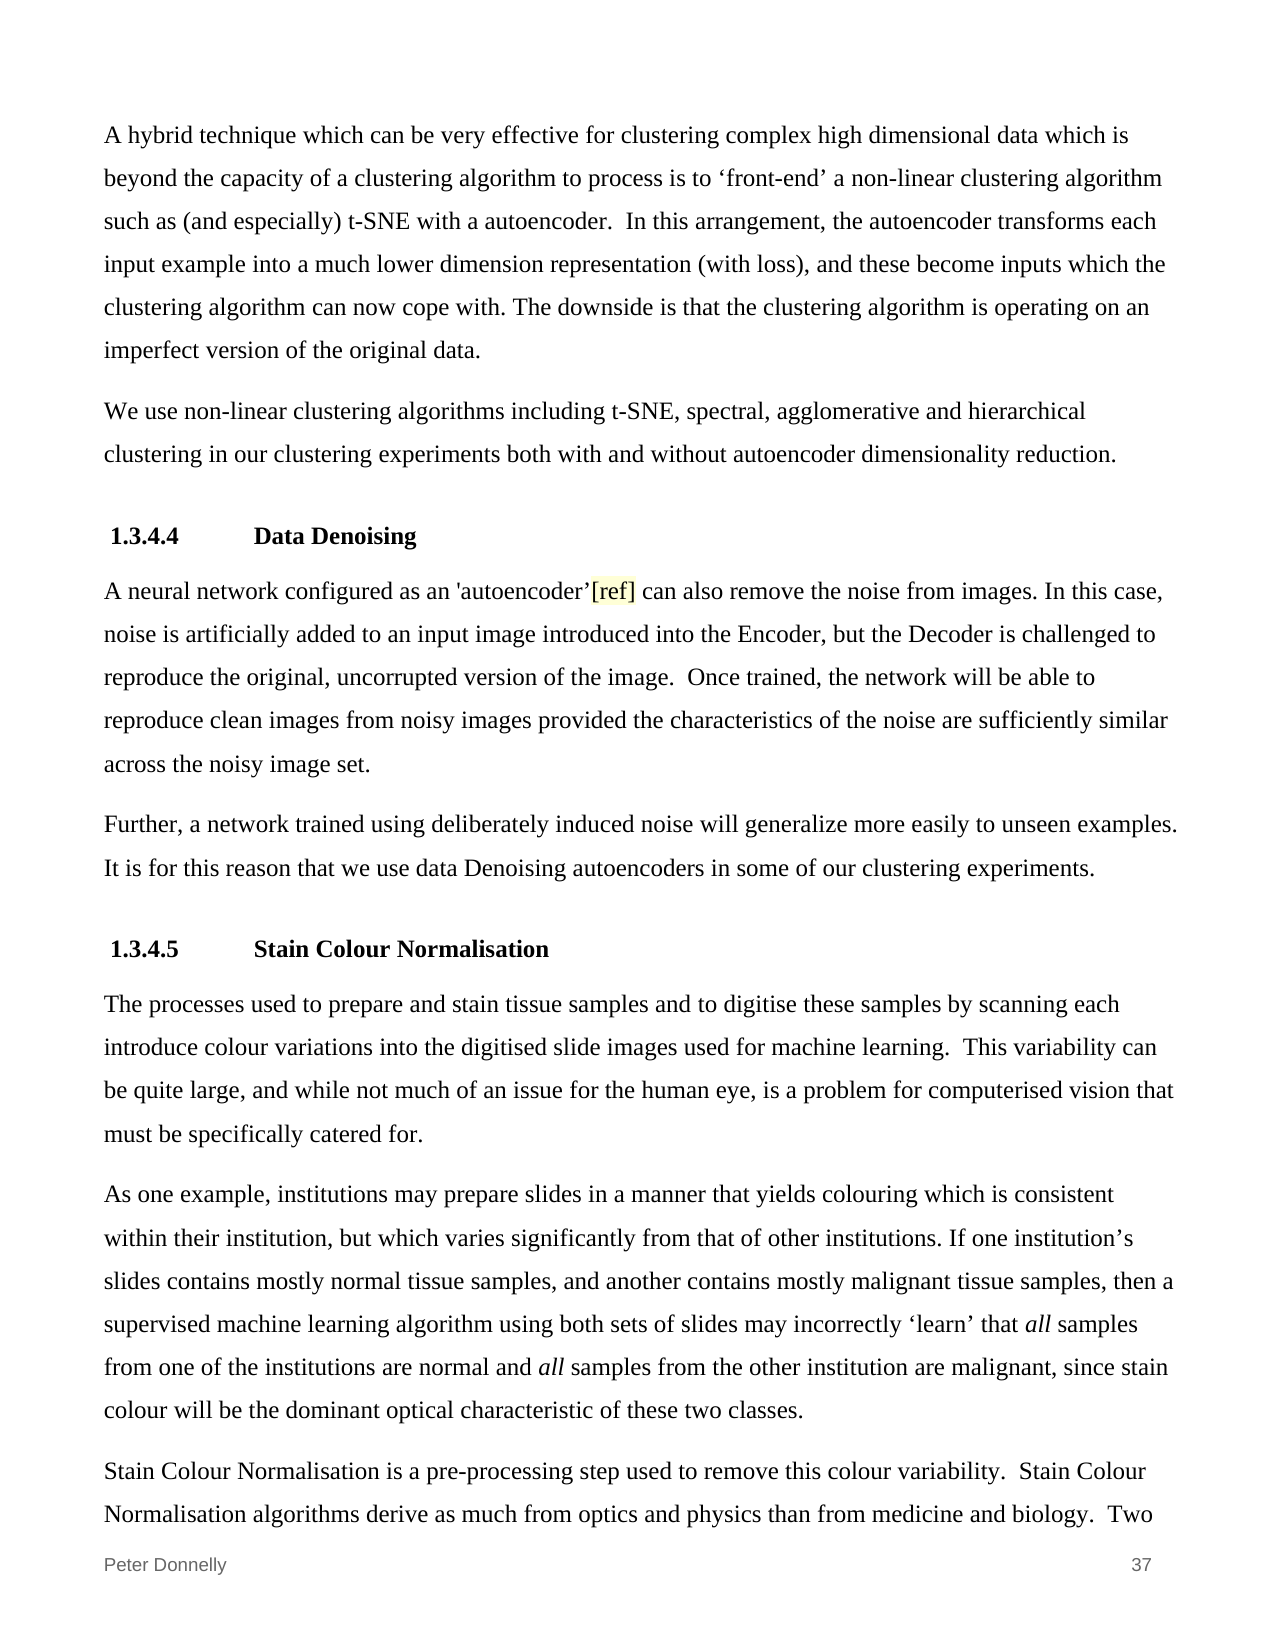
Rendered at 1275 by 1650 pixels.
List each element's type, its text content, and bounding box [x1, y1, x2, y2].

text Stain Colour Normalisation is a pre-processing step used to remove this colour variability. Stain Colour Normalisation algorithms derive as much from optics and physics than from medicine and biology. Two [103, 1456, 1181, 1528]
text A neural network configured as an 'autoencoder’[ref] can also remove the noise from images. In this case, noise is artificially added to an input image introduced into the Encoder, but the Decoder is challenged to reproduce the original, uncorrupted version of the image. Once trained, the network will be able to reproduce clean images from noisy images provided the characteristics of the noise are sufficiently similar across the noisy image set. [103, 576, 1181, 777]
text A hybrid technique which can be very effective for clustering complex high dimensional data which is beyond the capacity of a clustering algorithm to process is to ‘front-end’ a non-linear clustering algorithm such as (and especially) t-SNE with a autoencoder. In this arrangement, the autoencoder transforms each input example into a much lower dimension representation (with loss), and these become inputs which the clustering algorithm can now cope with. The downside is that the clustering algorithm is operating on an imperfect version of the original data. [103, 120, 1181, 364]
text The processes used to prepare and stain tissue samples and to digitise these samples by scanning each introduce colour variations into the digitised slide images used for machine learning. This variability can be quite large, and while not much of an issue for the human eye, is a problem for computerised vision that must be specifically catered for. [103, 989, 1181, 1147]
text As one example, institutions may prepare slides in a manner that yields colouring which is consistent within their institution, but which varies significantly from that of other institutions. If one institution’s slides contains mostly normal tissue samples, and another contains mostly malignant tissue samples, then a supervised machine learning algorithm using both sets of slides may incorrectly ‘learn’ that all samples from one of the institutions are normal and all samples from the other institution are malignant, since stain colour will be the dominant optical characteristic of these two classes. [103, 1179, 1181, 1424]
text Further, a network trained using deliberately induced noise will generalize more easily to unseen examples. It is for this reason that we use data Denoising autoencoders in some of our clustering experiments. [103, 809, 1181, 881]
text We use non-linear clustering algorithms including t-SNE, spectral, agglomerative and hierarchical clustering in our clustering experiments both with and without autoencoder dimensionality reduction. [103, 396, 1181, 468]
subtitle Data Denoising [103, 521, 1181, 549]
subtitle Stain Colour Normalisation [103, 934, 1181, 963]
